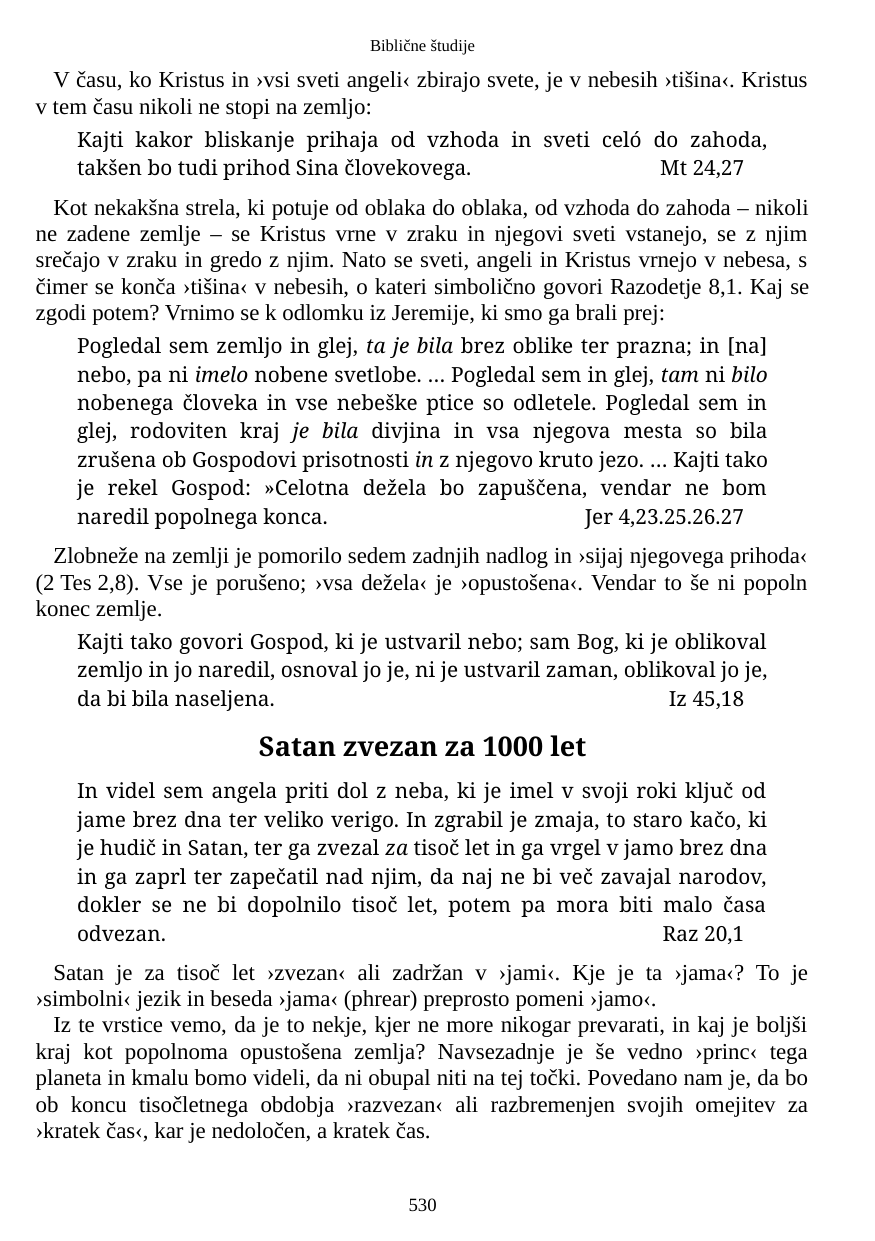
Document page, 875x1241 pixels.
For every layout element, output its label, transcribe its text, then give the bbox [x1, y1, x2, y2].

text V času, ko Kristus in ›vsi sveti angeli‹ zbirajo svete, je v nebesih ›tišina‹. Kristus v tem času nikoli ne stopi na zemljo: [35, 66, 809, 119]
text Satan je za tisoč let ›zvezan‹ ali zadržan v ›jami‹. Kje je ta ›jama‹? To je ›simbolni‹ jezik in beseda ›jama‹ (phrear) preprosto pomeni ›jamo‹. [35, 959, 809, 1012]
subtitle Satan zvezan za 1000 let [35, 727, 809, 764]
text In videl sem angela priti dol z neba, ki je imel v svoji roki ključ od jame brez dna ter veliko verigo. In zgrabil je zmaja, to staro kačo, ki je hudič in Satan, ter ga zvezal za tisoč let in ga vrgel v jamo brez dna in ga zaprl ter zapečatil nad njim, da naj ne bi več zavajal narodov, dokler se ne bi dopolnilo tisoč let, potem pa mora biti malo časa odvezan. Raz 20,1 [77, 776, 768, 947]
text Kot nekakšna strela, ki potuje od oblaka do oblaka, od vzhoda do zahoda – nikoli ne zadene zemlje – se Kristus vrne v zraku in njegovi sveti vstanejo, se z njim srečajo v zraku in gredo z njim. Nato se sveti, angeli in Kristus vrnejo v nebesa, s čimer se konča ›tišina‹ v nebesih, o kateri simbolično govori Razodetje 8,1. Kaj se zgodi potem? Vrnimo se k odlomku iz Jeremije, ki smo ga brali prej: [35, 194, 809, 325]
text Kajti tako govori Gospod, ki je ustvaril nebo; sam Bog, ki je oblikoval zemljo in jo naredil, osnoval jo je, ni je ustvaril zaman, oblikoval jo je, da bi bila naseljena. Iz 45,18 [77, 627, 768, 712]
text Zlobneže na zemlji je pomorilo sedem zadnjih nadlog in ›sijaj njegovega prihoda‹ (2 Tes 2,8). Vse je porušeno; ›vsa dežela‹ je ›opustošena‹. Vendar to še ni popoln konec zemlje. [35, 542, 809, 621]
text Iz te vrstice vemo, da je to nekje, kjer ne more nikogar prevarati, in kaj je boljši kraj kot popolnoma opustošena zemlja? Navsezadnje je še vedno ›princ‹ tega planeta in kmalu bomo videli, da ni obupal niti na tej točki. Povedano nam je, da bo ob koncu tisočletnega obdobja ›razvezan‹ ali razbremenjen svojih omejitev za ›kratek čas‹, kar je nedoločen, a kratek čas. [35, 1012, 809, 1143]
text Kajti kakor bliskanje prihaja od vzhoda in sveti celó do zahoda, takšen bo tudi prihod Sina človekovega. Mt 24,27 [77, 125, 768, 182]
text Pogledal sem zemljo in glej, ta je bila brez oblike ter prazna; in [na] nebo, pa ni imelo nobene svetlobe. … Pogledal sem in glej, tam ni bilo nobenega človeka in vse nebeške ptice so odletele. Pogledal sem in glej, rodoviten kraj je bila divjina in vsa njegova mesta so bila zrušena ob Gospodovi prisotnosti in z njegovo kruto jezo. … Kajti tako je rekel Gospod: »Celotna dežela bo zapuščena, vendar ne bom naredil popolnega konca. Jer 4,23.25.26.27 [77, 331, 768, 530]
